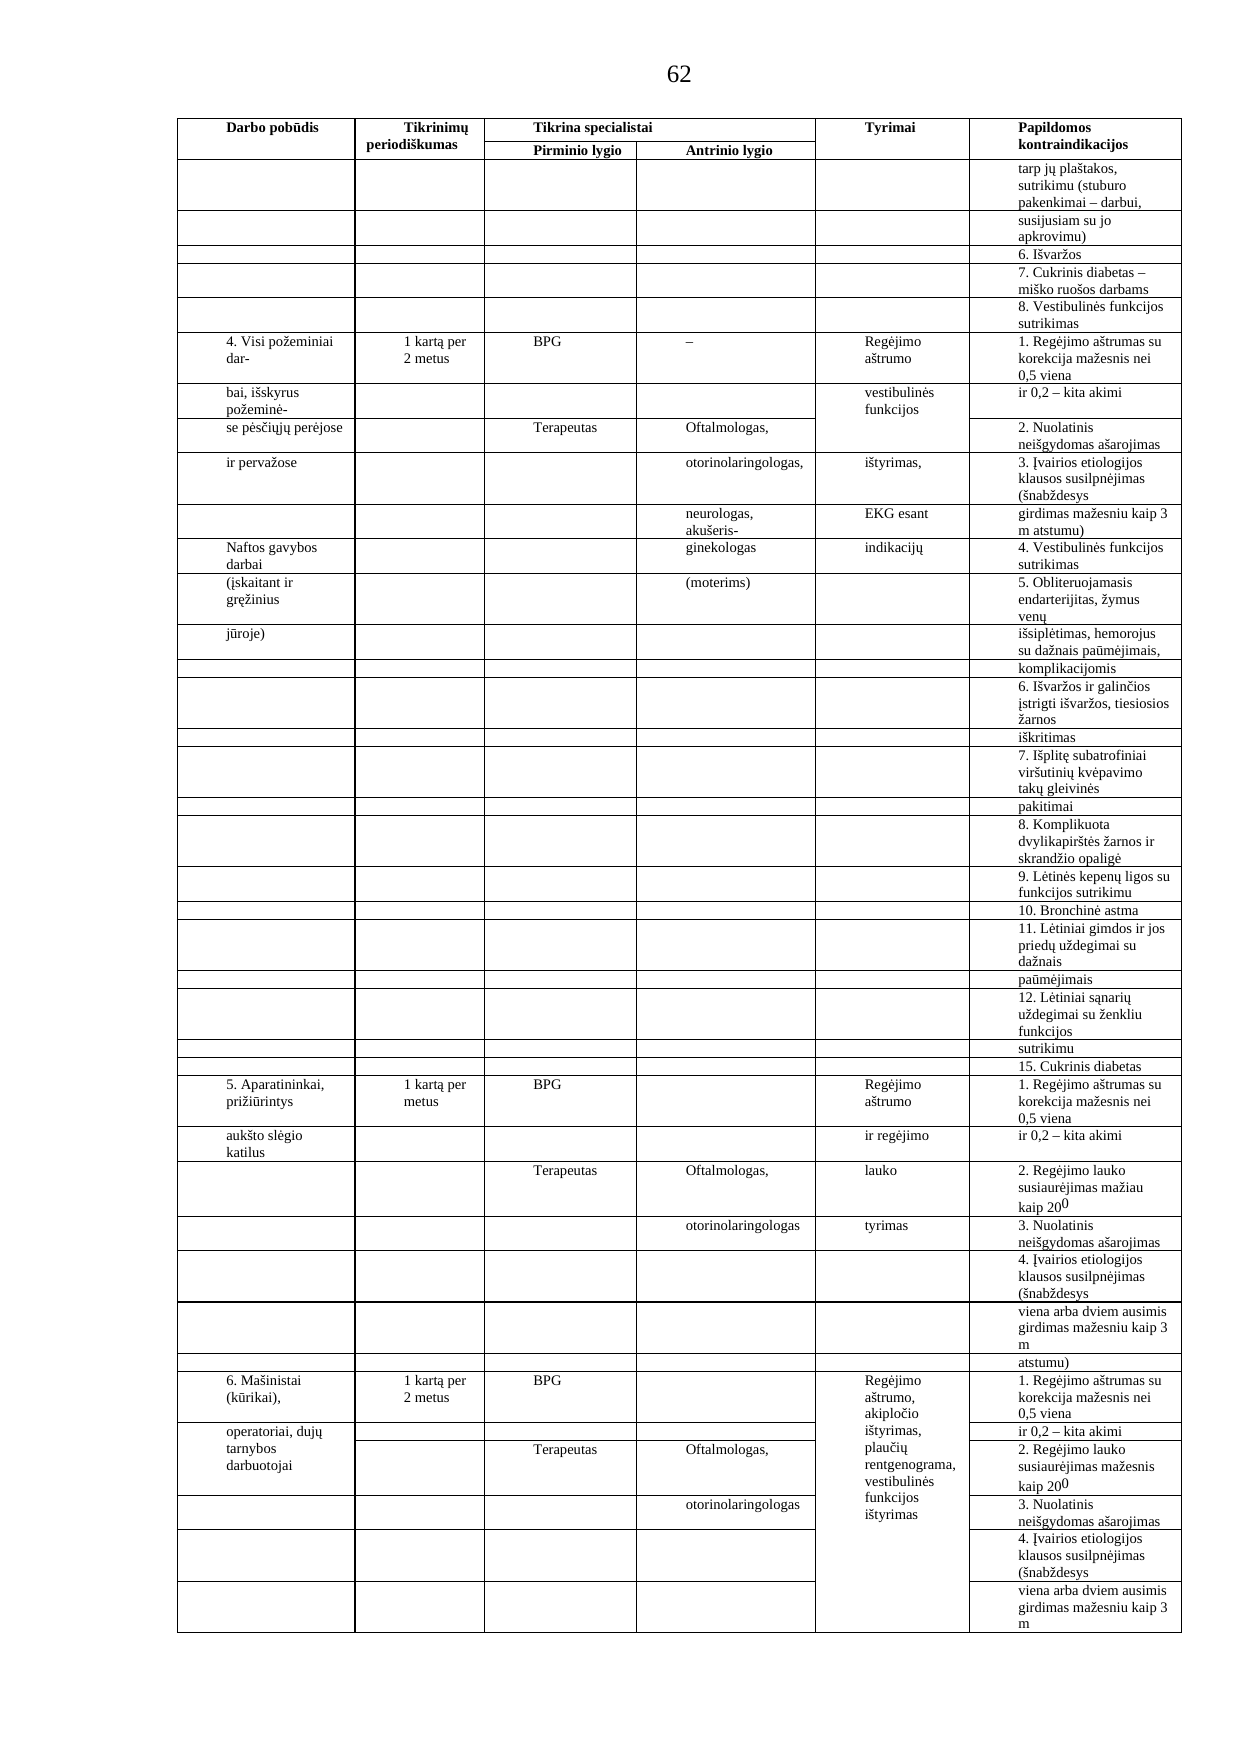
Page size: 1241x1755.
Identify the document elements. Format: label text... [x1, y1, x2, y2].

table_cell Regėjimo aštrumo [816, 1076, 969, 1126]
table_cell [356, 505, 484, 538]
table_cell [816, 660, 969, 677]
table_cell [356, 798, 484, 815]
table_cell Regėjimo aštrumo, akipločio ištyrimas, plaučių rentgenograma, vestibulinės funkcijos ištyrimas [816, 1372, 969, 1632]
table_cell otorinolaringologas [637, 1217, 815, 1250]
table_cell Naftos gavybos darbai [178, 539, 354, 573]
table_cell [485, 1530, 636, 1581]
table_cell [637, 902, 815, 919]
table_cell [485, 1251, 636, 1301]
table_cell Terapeutas [485, 1162, 636, 1216]
table_cell sutrikimu [970, 1040, 1181, 1057]
table_cell [485, 747, 636, 797]
table_cell [178, 1582, 354, 1632]
table_cell 1 kartą per 2 metus [356, 333, 484, 383]
table_cell [178, 798, 354, 815]
table_cell Oftalmologas, [637, 1162, 815, 1216]
table_cell (įskaitant ir gręžinius [178, 574, 354, 624]
table_cell [485, 989, 636, 1039]
table_cell [356, 246, 484, 263]
table_cell otorinolaringologas [637, 1496, 815, 1529]
table_cell [178, 1162, 354, 1216]
table_cell Oftalmologas, [637, 419, 815, 452]
table_cell [178, 678, 354, 728]
table_cell 2. Regėjimo lauko susiaurėjimas mažesnis kaip 200 [970, 1441, 1181, 1494]
table_cell 12. Lėtiniai sąnarių uždegimai su ženkliu funkcijos [970, 989, 1181, 1039]
table_cell [485, 1058, 636, 1075]
table_cell [816, 920, 969, 970]
table_cell [637, 211, 815, 245]
table_cell [485, 505, 636, 538]
table_cell jūroje) [178, 625, 354, 659]
table_cell ir 0,2 – kita akimi [970, 384, 1181, 418]
table_cell 2. Nuolatinis neišgydomas ašarojimas [970, 419, 1181, 452]
table_cell [637, 920, 815, 970]
table_cell 3. Nuolatinis neišgydomas ašarojimas [970, 1496, 1181, 1529]
table_cell se pėsčiųjų perėjose [178, 419, 354, 452]
table_cell [816, 246, 969, 263]
table_cell [637, 1040, 815, 1057]
table_cell [356, 1303, 484, 1353]
table_cell [637, 298, 815, 332]
table_cell [637, 971, 815, 988]
table_cell [485, 660, 636, 677]
table_cell [485, 902, 636, 919]
table_cell 6. Išvaržos [970, 246, 1181, 263]
table_cell [816, 902, 969, 919]
table_cell [816, 1354, 969, 1371]
table_cell [356, 1040, 484, 1057]
table_cell [356, 264, 484, 297]
table_cell [178, 246, 354, 263]
table_cell [485, 453, 636, 504]
table_cell [356, 1441, 484, 1494]
table_cell [485, 1496, 636, 1529]
table_cell [356, 1162, 484, 1216]
table_cell [637, 989, 815, 1039]
table_cell [637, 1076, 815, 1126]
table_cell [356, 1127, 484, 1161]
table_cell [637, 246, 815, 263]
table_cell [816, 798, 969, 815]
table_cell [485, 678, 636, 728]
table_cell 3. Įvairios etiologijos klausos susilpnėjimas (šnabždesys [970, 453, 1181, 504]
table_cell otorinolaringologas, [637, 453, 815, 504]
table_cell susijusiam su jo apkrovimu) [970, 211, 1181, 245]
table_cell [178, 1251, 354, 1301]
table_cell atstumu) [970, 1354, 1181, 1371]
table_cell 1 kartą per metus [356, 1076, 484, 1126]
table_cell [816, 989, 969, 1039]
table_cell [356, 971, 484, 988]
table_cell tarp jų plaštakos, sutrikimu (stuburo pakenkimai – darbui, [970, 160, 1181, 210]
table_cell 6. Išvaržos ir galinčios įstrigti išvaržos, tiesiosios žarnos [970, 678, 1181, 728]
table_cell [637, 625, 815, 659]
table_cell (moterims) [637, 574, 815, 624]
table_cell [178, 160, 354, 210]
table_cell EKG esant [816, 505, 969, 538]
table_cell BPG [485, 1076, 636, 1126]
table_cell [178, 1303, 354, 1353]
table_cell 10. Bronchinė astma [970, 902, 1181, 919]
table_cell [356, 1217, 484, 1250]
table_cell ginekologas [637, 539, 815, 573]
table_cell [356, 160, 484, 210]
table_cell [356, 660, 484, 677]
table_cell ir 0,2 – kita akimi [970, 1423, 1181, 1440]
table_cell [816, 867, 969, 901]
table_cell [816, 211, 969, 245]
table_cell bai, išskyrus požeminė- [178, 384, 354, 418]
table_cell BPG [485, 1372, 636, 1422]
table_cell [637, 867, 815, 901]
table_cell [356, 384, 484, 418]
table_cell [816, 1303, 969, 1353]
table_cell 6. Mašinistai (kūrikai), [178, 1372, 354, 1422]
table_cell [637, 1530, 815, 1581]
table_cell [178, 902, 354, 919]
table_cell [356, 1582, 484, 1632]
table_cell [637, 1058, 815, 1075]
table_cell [485, 1217, 636, 1250]
table_cell [485, 798, 636, 815]
table_cell [816, 625, 969, 659]
table_cell [816, 298, 969, 332]
table_cell [485, 384, 636, 418]
table_cell [178, 1217, 354, 1250]
table_cell [356, 1496, 484, 1529]
table_cell [356, 989, 484, 1039]
table_cell [356, 867, 484, 901]
table_header Tikrina specialistai [485, 119, 815, 141]
table_cell [356, 419, 484, 452]
table_cell [178, 867, 354, 901]
table_cell [485, 211, 636, 245]
table_cell 4. Įvairios etiologijos klausos susilpnėjimas (šnabždesys [970, 1251, 1181, 1301]
table_cell Terapeutas [485, 1441, 636, 1494]
table_cell [178, 1530, 354, 1581]
table_cell paūmėjimais [970, 971, 1181, 988]
table_cell 4. Visi požeminiai dar- [178, 333, 354, 383]
table_cell 5. Aparatininkai, prižiūrintys [178, 1076, 354, 1126]
table_header Darbo pobūdis [178, 119, 354, 159]
table_cell [356, 747, 484, 797]
table_cell [485, 1303, 636, 1353]
table_cell [816, 729, 969, 746]
table_cell Regėjimo aštrumo [816, 333, 969, 383]
table_cell [356, 678, 484, 728]
table_cell 4. Vestibulinės funkcijos sutrikimas [970, 539, 1181, 573]
table_cell [485, 1582, 636, 1632]
table_cell [816, 1251, 969, 1301]
table_cell [485, 574, 636, 624]
table_cell [485, 298, 636, 332]
table_cell Pirminio lygio [485, 142, 636, 159]
table_cell viena arba dviem ausimis girdimas mažesniu kaip 3 m [970, 1582, 1181, 1632]
table_cell [178, 989, 354, 1039]
table_cell [485, 1040, 636, 1057]
table_cell Oftalmologas, [637, 1441, 815, 1494]
table_cell [356, 298, 484, 332]
table_cell [178, 1040, 354, 1057]
table_cell [178, 1496, 354, 1529]
table_cell [816, 747, 969, 797]
table_cell [356, 1058, 484, 1075]
table_cell vestibulinės funkcijos [816, 384, 969, 452]
table_cell [485, 625, 636, 659]
table_cell 4. Įvairios etiologijos klausos susilpnėjimas (šnabždesys [970, 1530, 1181, 1581]
table_cell ir 0,2 – kita akimi [970, 1127, 1181, 1161]
table_cell [485, 264, 636, 297]
table_cell [356, 1530, 484, 1581]
table_cell 2. Regėjimo lauko susiaurėjimas mažiau kaip 200 [970, 1162, 1181, 1216]
table_cell [637, 1303, 815, 1353]
table_cell 3. Nuolatinis neišgydomas ašarojimas [970, 1217, 1181, 1250]
table_cell [485, 971, 636, 988]
table_cell [356, 539, 484, 573]
table_cell – [637, 333, 815, 383]
table_cell neurologas, akušeris- [637, 505, 815, 538]
table_cell 15. Cukrinis diabetas [970, 1058, 1181, 1075]
table_cell [178, 298, 354, 332]
table_cell [178, 1354, 354, 1371]
table_cell [816, 574, 969, 624]
table_cell girdimas mažesniu kaip 3 m atstumu) [970, 505, 1181, 538]
table_header Tikrinimų periodiškumas [356, 119, 484, 159]
table_header Tyrimai [816, 119, 969, 159]
table_cell [356, 816, 484, 866]
table_cell [816, 971, 969, 988]
table_cell [356, 729, 484, 746]
table_cell [356, 902, 484, 919]
table_cell [637, 384, 815, 418]
table_cell 8. Komplikuota dvylikapirštės žarnos ir skrandžio opaligė [970, 816, 1181, 866]
table_cell [816, 678, 969, 728]
table_cell [637, 678, 815, 728]
table_cell [637, 1127, 815, 1161]
table_cell [178, 660, 354, 677]
table_cell 11. Lėtiniai gimdos ir jos priedų uždegimai su dažnais [970, 920, 1181, 970]
table_cell lauko [816, 1162, 969, 1216]
table_cell [637, 816, 815, 866]
table_cell [485, 160, 636, 210]
table_cell [637, 1423, 815, 1440]
table_cell [178, 1058, 354, 1075]
table_cell [485, 1423, 636, 1440]
table_cell viena arba dviem ausimis girdimas mažesniu kaip 3 m [970, 1303, 1181, 1353]
table_cell 1. Regėjimo aštrumas su korekcija mažesnis nei 0,5 viena [970, 333, 1181, 383]
table_cell išsiplėtimas, hemorojus su dažnais paūmėjimais, [970, 625, 1181, 659]
table_cell Antrinio lygio [637, 142, 815, 159]
table_cell 1. Regėjimo aštrumas su korekcija mažesnis nei 0,5 viena [970, 1372, 1181, 1422]
table_cell indikacijų [816, 539, 969, 573]
table_cell [485, 246, 636, 263]
table_cell 7. Išplitę subatrofiniai viršutinių kvėpavimo takų gleivinės [970, 747, 1181, 797]
table_cell Terapeutas [485, 419, 636, 452]
table_cell BPG [485, 333, 636, 383]
table_cell [816, 1040, 969, 1057]
table_cell [178, 971, 354, 988]
table_cell ir regėjimo [816, 1127, 969, 1161]
table_cell [356, 453, 484, 504]
table_cell 7. Cukrinis diabetas – miško ruošos darbams [970, 264, 1181, 297]
table_cell [637, 798, 815, 815]
table_cell [356, 1354, 484, 1371]
table_cell [356, 574, 484, 624]
table_cell [816, 816, 969, 866]
table_cell [816, 264, 969, 297]
table_cell [485, 920, 636, 970]
table_cell [485, 729, 636, 746]
table_cell ištyrimas, [816, 453, 969, 504]
table_cell [637, 747, 815, 797]
table_cell tyrimas [816, 1217, 969, 1250]
table_cell [637, 160, 815, 210]
table_cell [637, 1251, 815, 1301]
table_cell [816, 1058, 969, 1075]
table_cell [178, 920, 354, 970]
table_cell [485, 1127, 636, 1161]
table_cell 1 kartą per 2 metus [356, 1372, 484, 1422]
table_cell aukšto slėgio katilus [178, 1127, 354, 1161]
table_cell iškritimas [970, 729, 1181, 746]
table_cell [485, 1354, 636, 1371]
table_cell 9. Lėtinės kepenų ligos su funkcijos sutrikimu [970, 867, 1181, 901]
table_cell [178, 505, 354, 538]
table_cell [356, 211, 484, 245]
table_cell [178, 747, 354, 797]
table_cell [178, 211, 354, 245]
table_cell [178, 729, 354, 746]
table_cell [637, 264, 815, 297]
table_header Papildomos kontraindikacijos [970, 119, 1181, 159]
table_cell [485, 867, 636, 901]
table_cell 1. Regėjimo aštrumas su korekcija mažesnis nei 0,5 viena [970, 1076, 1181, 1126]
table_cell 8. Vestibulinės funkcijos sutrikimas [970, 298, 1181, 332]
table_cell [637, 1354, 815, 1371]
table_cell [816, 160, 969, 210]
table_cell [637, 1582, 815, 1632]
table_cell [178, 816, 354, 866]
table_cell [356, 625, 484, 659]
table_cell [485, 539, 636, 573]
table_cell komplikacijomis [970, 660, 1181, 677]
table_cell pakitimai [970, 798, 1181, 815]
table_cell [356, 920, 484, 970]
table_cell [356, 1251, 484, 1301]
table_cell [356, 1423, 484, 1440]
table_cell operatoriai, dujų tarnybos darbuotojai [178, 1423, 354, 1494]
table_cell [485, 816, 636, 866]
table_cell [637, 729, 815, 746]
table_cell [178, 264, 354, 297]
table_cell [637, 660, 815, 677]
table_cell 5. Obliteruojamasis endarterijitas, žymus venų [970, 574, 1181, 624]
table_cell [637, 1372, 815, 1422]
table_cell ir pervažose [178, 453, 354, 504]
